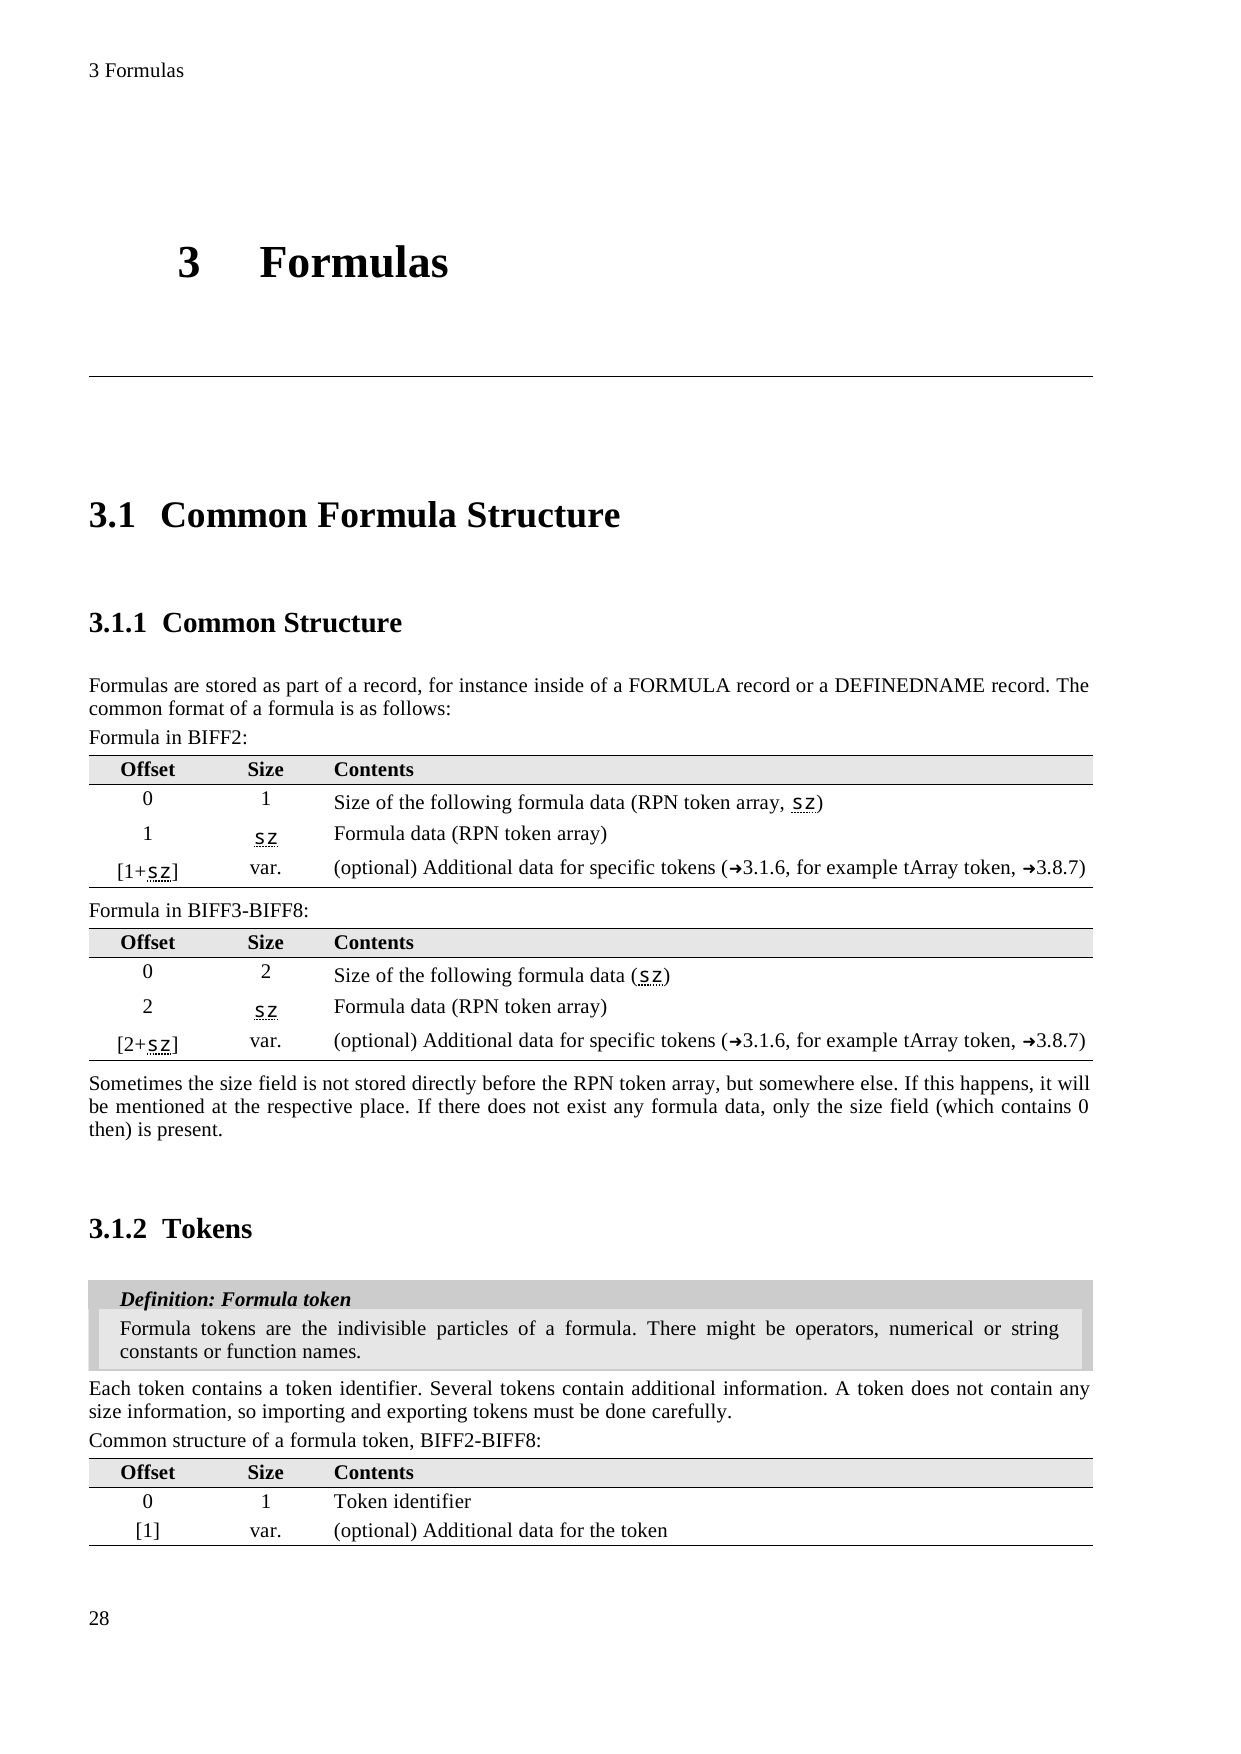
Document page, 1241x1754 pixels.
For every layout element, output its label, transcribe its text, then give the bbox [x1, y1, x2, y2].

table_cell 0 [89, 785, 207, 819]
text Definition: Formula token [99, 1282, 1082, 1309]
table_cell var. [207, 1516, 325, 1545]
text Formula tokens are the indivisible particles of a formula. There might be operators, numerical or string constants or function names. [99, 1309, 1082, 1369]
table_cell [1] [89, 1516, 207, 1545]
table_header Offset [89, 929, 207, 957]
table_cell 0 [89, 1488, 207, 1516]
text Common structure of a formula token, BIFF2-BIFF8: [88, 1429, 1093, 1452]
subtitle Tokens [88, 1212, 1093, 1245]
table_cell Size of the following formula data (sz) [325, 958, 1093, 992]
subtitle Formulas [90, 149, 1093, 376]
table_cell Size of the following formula data (RPN token array, sz) [325, 785, 1093, 819]
table_cell (optional) Additional data for specific tokens (➜3.1.6, for example tArray token, ➜3.8.7) [325, 853, 1093, 887]
subtitle Common Formula Structure [88, 494, 1093, 536]
table_header Size [207, 1459, 325, 1487]
text Formula in BIFF2: [88, 726, 1093, 749]
table_header Offset [89, 1459, 207, 1487]
table_cell (optional) Additional data for the token [325, 1516, 1093, 1545]
text Each token contains a token identifier. Several tokens contain additional information. A token does not contain any size information, so importing and exporting tokens must be done carefully. [88, 1377, 1093, 1423]
text Sometimes the size field is not stored directly before the RPN token array, but somewhere else. If this happens, it will be mentioned at the respective place. If there does not exist any formula data, only the size field (which contains 0 then) is present. [88, 1072, 1093, 1141]
table_header Offset [89, 756, 207, 784]
table_header Contents [325, 929, 1093, 957]
table_cell sz [207, 819, 325, 853]
table_cell [1+sz] [89, 853, 207, 887]
table_cell 2 [207, 958, 325, 992]
table_header Contents [325, 1459, 1093, 1487]
table_cell 1 [89, 819, 207, 853]
table_cell sz [207, 992, 325, 1026]
table_cell Formula data (RPN token array) [325, 992, 1093, 1026]
subtitle Common Structure [88, 606, 1093, 639]
table_cell 2 [89, 992, 207, 1026]
table_cell var. [207, 853, 325, 887]
table_cell (optional) Additional data for specific tokens (➜3.1.6, for example tArray token, ➜3.8.7) [325, 1026, 1093, 1060]
table_header Size [207, 929, 325, 957]
table_cell 0 [89, 958, 207, 992]
table_cell var. [207, 1026, 325, 1060]
table_header Contents [325, 756, 1093, 784]
text Formula in BIFF3-BIFF8: [88, 899, 1093, 922]
table_cell Formula data (RPN token array) [325, 819, 1093, 853]
table_cell [2+sz] [89, 1026, 207, 1060]
table_cell Token identifier [325, 1488, 1093, 1516]
text Formulas are stored as part of a record, for instance inside of a FORMULA record or a DEFINEDNAME record. The common format of a formula is as follows: [88, 674, 1093, 720]
table_cell 1 [207, 1488, 325, 1516]
table_header Size [207, 756, 325, 784]
table_cell 1 [207, 785, 325, 819]
